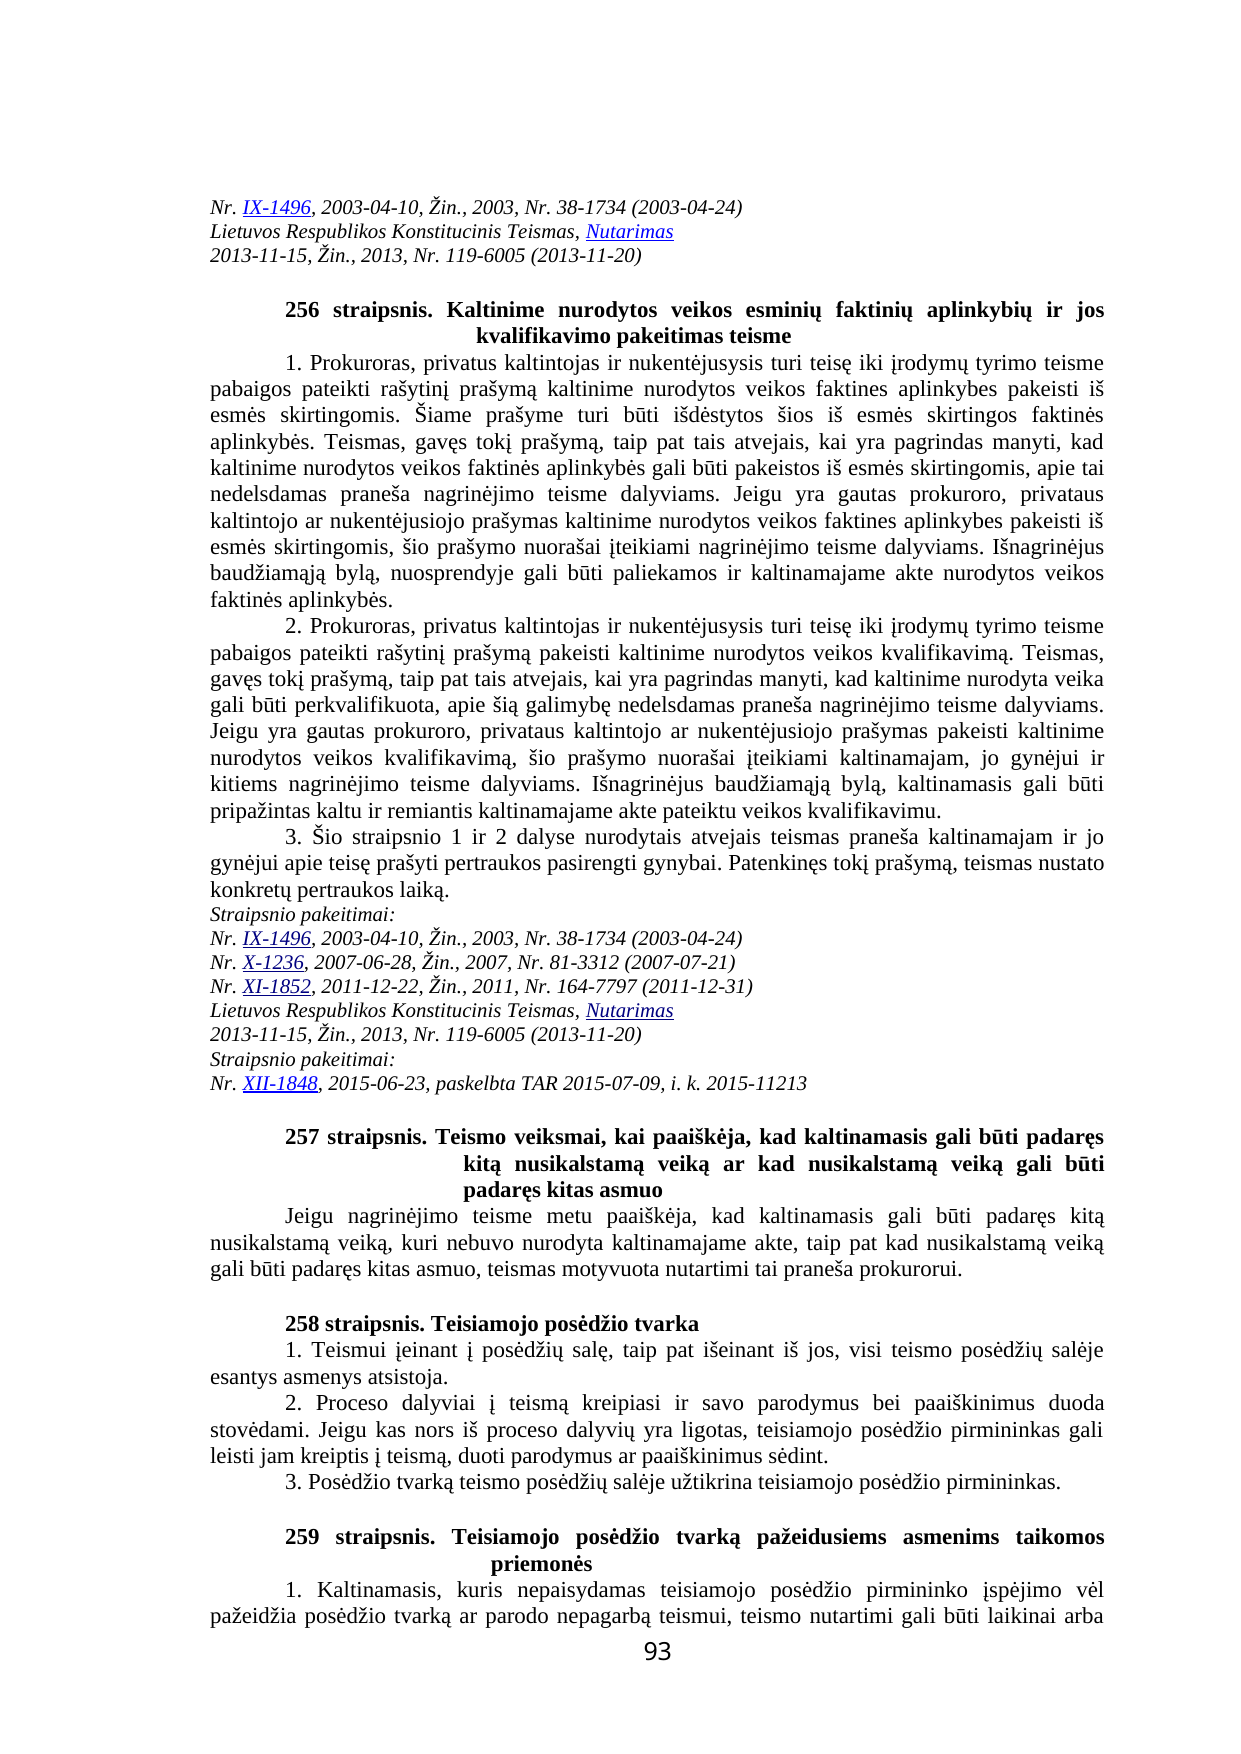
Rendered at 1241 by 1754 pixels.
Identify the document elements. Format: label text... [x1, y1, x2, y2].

text Nr. XII-1848, 2015-06-23, paskelbta TAR 2015-07-09, i. k. 2015-11213 [210, 1071, 1106, 1094]
text Jeigu nagrinėjimo teisme metu paaiškėja, kad kaltinamasis gali būti padaręs kitą nusikalstamą veiką, kuri nebuvo nurodyta kaltinamajame akte, taip pat kad nusikalstamą veiką gali būti padaręs kitas asmuo, teismas motyvuota nutartimi tai praneša prokurorui. [210, 1202, 1106, 1281]
text Lietuvos Respublikos Konstitucinis Teismas, Nutarimas [210, 998, 1106, 1022]
text Straipsnio pakeitimai: [210, 1046, 1106, 1071]
text Nr. X-1236, 2007-06-28, Žin., 2007, Nr. 81-3312 (2007-07-21) [210, 950, 1106, 974]
text Nr. IX-1496, 2003-04-10, Žin., 2003, Nr. 38-1734 (2003-04-24) [210, 926, 1106, 950]
text 3. Posėdžio tvarką teismo posėdžių salėje užtikrina teisiamojo posėdžio pirmininkas. [210, 1468, 1106, 1495]
text Nr. IX-1496, 2003-04-10, Žin., 2003, Nr. 38-1734 (2003-04-24) [210, 195, 1106, 219]
text Straipsnio pakeitimai: [210, 902, 1106, 926]
text 2. Prokuroras, privatus kaltintojas ir nukentėjusysis turi teisę iki įrodymų tyrimo teisme pabaigos pateikti rašytinį prašymą pakeisti kaltinime nurodytos veikos kvalifikavimą. Teismas, gavęs tokį prašymą, taip pat tais atvejais, kai yra pagrindas manyti, kad kaltinime nurodyta veika gali būti perkvalifikuota, apie šią galimybę nedelsdamas praneša nagrinėjimo teisme dalyviams. Jeigu yra gautas prokuroro, privataus kaltintojo ar nukentėjusiojo prašymas pakeisti kaltinime nurodytos veikos kvalifikavimą, šio prašymo nuorašai įteikiami kaltinamajam, jo gynėjui ir kitiems nagrinėjimo teisme dalyviams. Išnagrinėjus baudžiamąją bylą, kaltinamasis gali būti pripažintas kaltu ir remiantis kaltinamajame akte pateiktu veikos kvalifikavimu. [210, 612, 1106, 823]
text 257 straipsnis. Teismo veiksmai, kai paaiškėja, kad kaltinamasis gali būti padaręs kitą nusikalstamą veiką ar kad nusikalstamą veiką gali būti padaręs kitas asmuo [285, 1123, 1106, 1202]
text 2013-11-15, Žin., 2013, Nr. 119-6005 (2013-11-20) [210, 243, 1106, 267]
text 1. Prokuroras, privatus kaltintojas ir nukentėjusysis turi teisę iki įrodymų tyrimo teisme pabaigos pateikti rašytinį prašymą kaltinime nurodytos veikos faktines aplinkybes pakeisti iš esmės skirtingomis. Šiame prašyme turi būti išdėstytos šios iš esmės skirtingos faktinės aplinkybės. Teismas, gavęs tokį prašymą, taip pat tais atvejais, kai yra pagrindas manyti, kad kaltinime nurodytos veikos faktinės aplinkybės gali būti pakeistos iš esmės skirtingomis, apie tai nedelsdamas praneša nagrinėjimo teisme dalyviams. Jeigu yra gautas prokuroro, privataus kaltintojo ar nukentėjusiojo prašymas kaltinime nurodytos veikos faktines aplinkybes pakeisti iš esmės skirtingomis, šio prašymo nuorašai įteikiami nagrinėjimo teisme dalyviams. Išnagrinėjus baudžiamąją bylą, nuosprendyje gali būti paliekamos ir kaltinamajame akte nurodytos veikos faktinės aplinkybės. [210, 349, 1106, 612]
text 2013-11-15, Žin., 2013, Nr. 119-6005 (2013-11-20) [210, 1022, 1106, 1046]
text 258 straipsnis. Teisiamojo posėdžio tvarka [210, 1310, 1106, 1337]
text 256 straipsnis. Kaltinime nurodytos veikos esminių faktinių aplinkybių ir jos kvalifikavimo pakeitimas teisme [285, 296, 1106, 349]
text 1. Kaltinamasis, kuris nepaisydamas teisiamojo posėdžio pirmininko įspėjimo vėl pažeidžia posėdžio tvarką ar parodo nepagarbą teismui, teismo nutartimi gali būti laikinai arba [210, 1576, 1106, 1629]
text 2. Proceso dalyviai į teismą kreipiasi ir savo parodymus bei paaiškinimus duoda stovėdami. Jeigu kas nors iš proceso dalyvių yra ligotas, teisiamojo posėdžio pirmininkas gali leisti jam kreiptis į teismą, duoti parodymus ar paaiškinimus sėdint. [210, 1389, 1106, 1468]
text 3. Šio straipsnio 1 ir 2 dalyse nurodytais atvejais teismas praneša kaltinamajam ir jo gynėjui apie teisę prašyti pertraukos pasirengti gynybai. Patenkinęs tokį prašymą, teismas nustato konkretų pertraukos laiką. [210, 823, 1106, 902]
text 1. Teismui įeinant į posėdžių salę, taip pat išeinant iš jos, visi teismo posėdžių salėje esantys asmenys atsistoja. [210, 1337, 1106, 1389]
text Nr. XI-1852, 2011-12-22, Žin., 2011, Nr. 164-7797 (2011-12-31) [210, 974, 1106, 998]
text 259 straipsnis. Teisiamojo posėdžio tvarką pažeidusiems asmenims taikomos priemonės [285, 1523, 1106, 1576]
text Lietuvos Respublikos Konstitucinis Teismas, Nutarimas [210, 219, 1106, 243]
